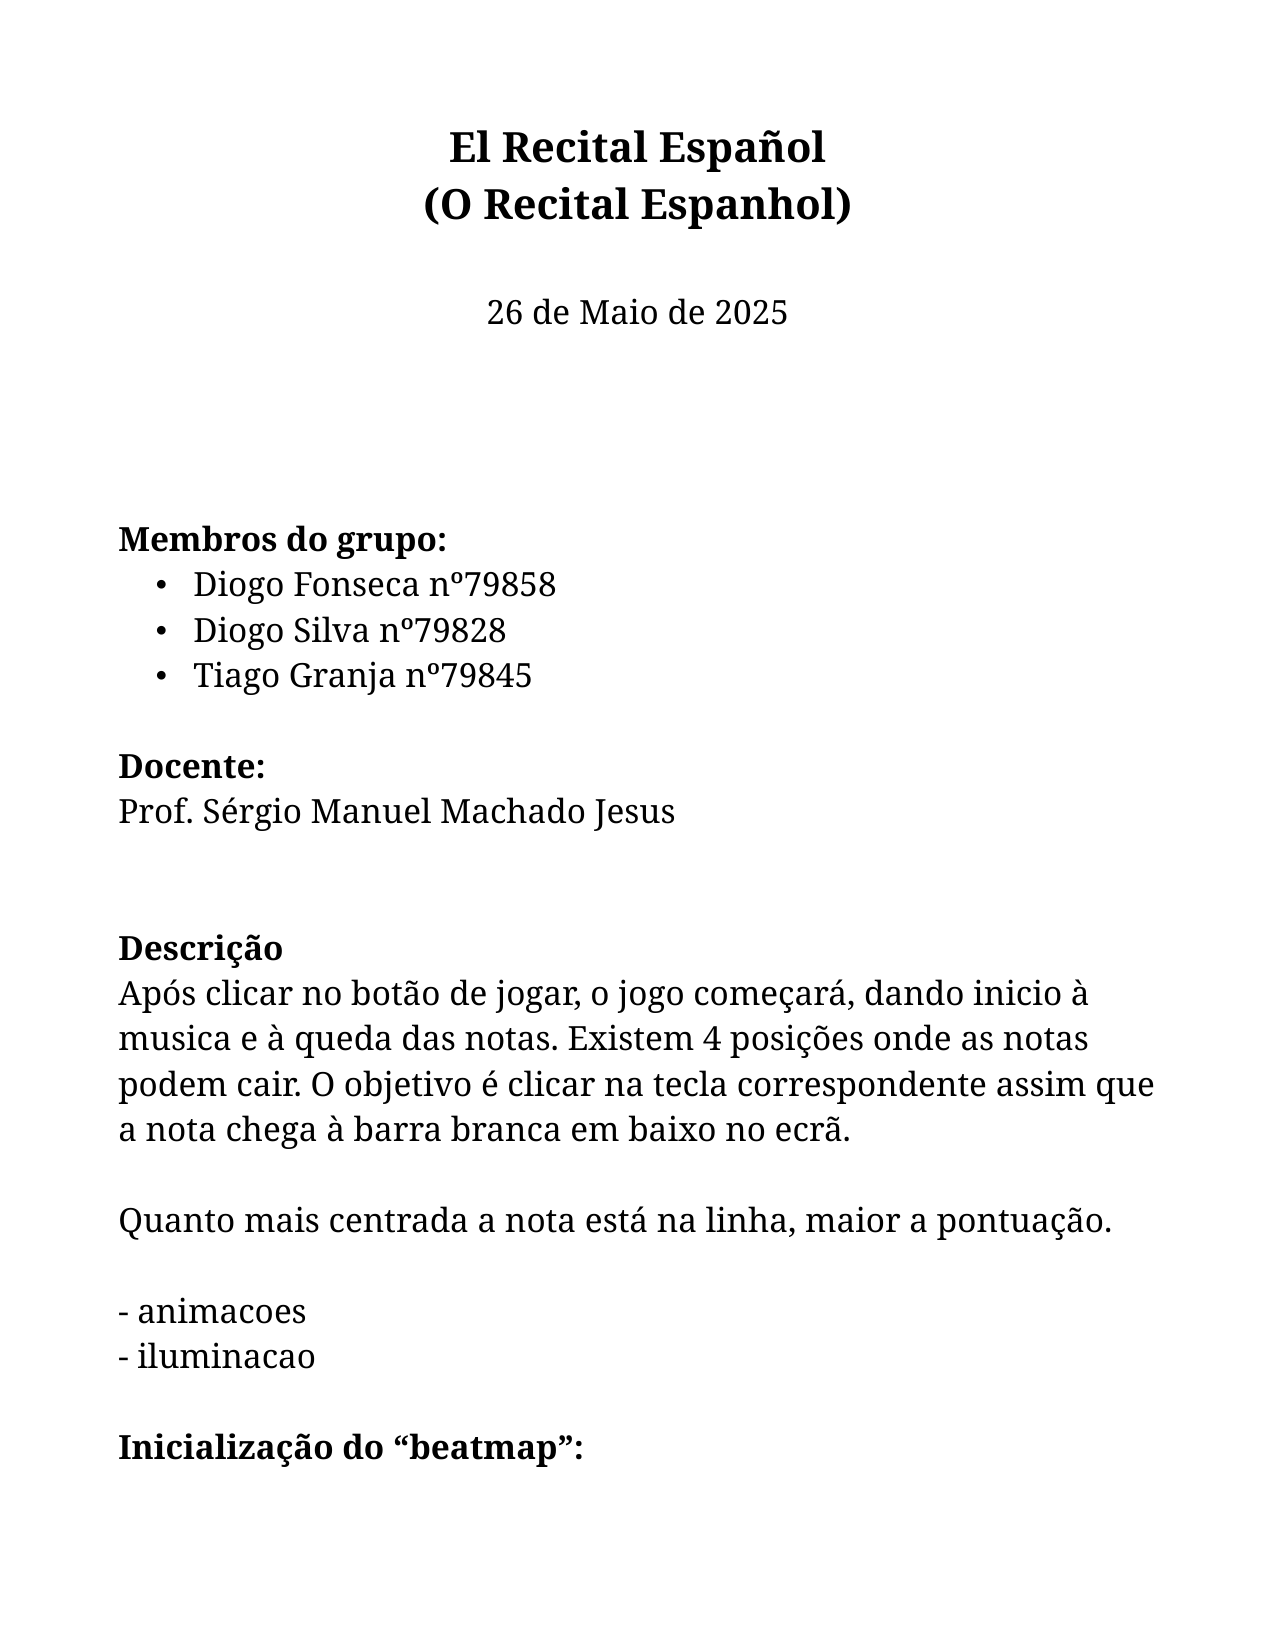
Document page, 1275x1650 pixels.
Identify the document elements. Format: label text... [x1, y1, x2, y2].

list Diogo Silva nº79828 [156, 606, 1157, 652]
text - iluminacao [118, 1333, 1157, 1378]
text - animacoes [118, 1288, 1157, 1333]
text Docente: [118, 743, 1157, 788]
text Membros do grupo: [118, 516, 1157, 561]
list Diogo Fonseca nº79858 [156, 561, 1157, 606]
text Prof. Sérgio Manuel Machado Jesus [118, 788, 1157, 833]
text (O Recital Espanhol) [118, 175, 1157, 232]
text 26 de Maio de 2025 [118, 288, 1157, 334]
text Descrição [118, 924, 1157, 970]
text Após clicar no botão de jogar, o jogo começará, dando inicio à musica e à queda das notas. Existem 4 posições onde as notas podem cair. O objetivo é clicar na tecla correspondente assim que a nota chega à barra branca em baixo no ecrã. [118, 970, 1157, 1151]
text Inicialização do “beatmap”: [118, 1424, 1157, 1469]
text El Recital Español [118, 118, 1157, 175]
text Quanto mais centrada a nota está na linha, maior a pontuação. [118, 1197, 1157, 1242]
list Tiago Granja nº79845 [156, 652, 1157, 697]
